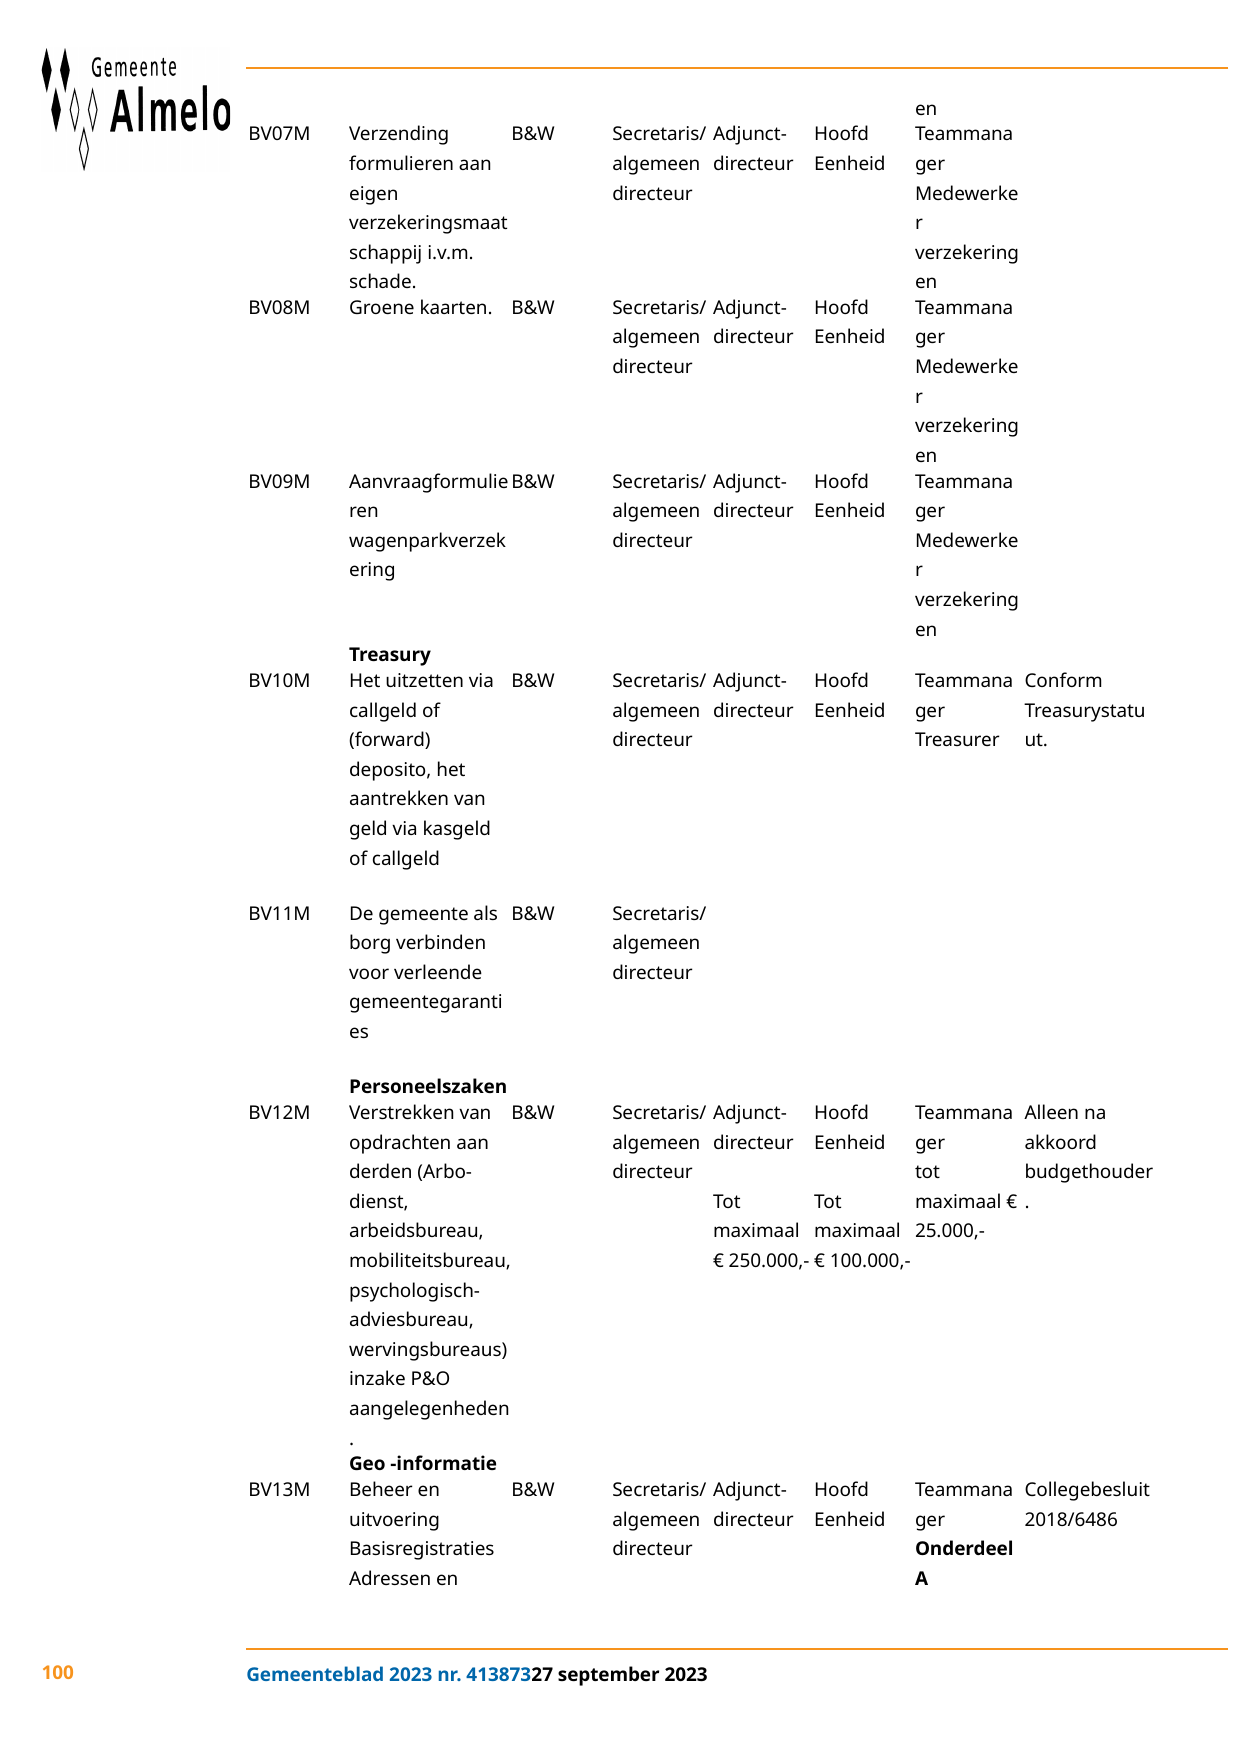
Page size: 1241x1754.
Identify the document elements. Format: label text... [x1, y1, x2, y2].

table_cell Secretaris/ algemeen directeur [612, 1476, 713, 1591]
table_cell [349, 95, 511, 121]
table_cell Verzending formulieren aan eigen verzekeringsmaatschappij i.v.m. schade. [349, 121, 511, 294]
table_cell B&W [511, 900, 612, 1074]
table_cell [915, 1451, 1024, 1476]
table_cell Teammanager Treasurer [915, 667, 1024, 900]
table_cell [1024, 121, 1152, 294]
table_cell Treasury [349, 641, 511, 667]
table_cell Geo -informatie [349, 1451, 511, 1476]
table_cell [1024, 468, 1152, 641]
table_cell BV08M [248, 294, 349, 468]
table_cell Collegebesluit 2018/6486 [1024, 1476, 1152, 1591]
table_cell [511, 95, 612, 121]
table_cell Het uitzetten via callgeld of (forward) deposito, het aantrekken van geld via kasgeld of callgeld [349, 667, 511, 900]
table_cell [915, 900, 1024, 1074]
table_cell Secretaris/ algemeen directeur [612, 900, 713, 1074]
table_cell [248, 1074, 349, 1099]
table_cell BV11M [248, 900, 349, 1074]
table_cell [1024, 95, 1152, 121]
table_cell [713, 1451, 814, 1476]
table_cell Groene kaarten. [349, 294, 511, 468]
table_cell De gemeente als borg verbinden voor verleende gemeentegaranties [349, 900, 511, 1074]
table_cell [612, 1451, 713, 1476]
table_cell Teammanager Medewerker verzekeringen [915, 121, 1024, 294]
table_cell [612, 1074, 713, 1099]
table_cell Conform Treasurystatuut. [1024, 667, 1152, 900]
table_cell Adjunct-directeur [713, 667, 814, 900]
table_cell Hoofd Eenheid [814, 667, 915, 900]
table_cell Teammanager Medewerker verzekeringen [915, 294, 1024, 468]
table_cell Hoofd Eenheid [814, 468, 915, 641]
table_cell Teammanager Onderdeel A [915, 1476, 1024, 1591]
table_cell [814, 1074, 915, 1099]
table_cell Secretaris/ algemeen directeur [612, 667, 713, 900]
table_cell B&W [511, 667, 612, 900]
table_cell [248, 95, 349, 121]
table_cell Beheer en uitvoering Basisregistraties Adressen en [349, 1476, 511, 1591]
table_cell Aanvraagformulieren wagenparkverzekering [349, 468, 511, 641]
table_cell [713, 1074, 814, 1099]
table_cell Teammanager Medewerker verzekeringen [915, 468, 1024, 641]
table_cell [713, 95, 814, 121]
table_cell Teammanager tot maximaal € 25.000,- [915, 1099, 1024, 1451]
table_cell Hoofd Eenheid [814, 121, 915, 294]
table_cell BV13M [248, 1476, 349, 1591]
table_cell [1024, 1451, 1152, 1476]
table_cell [612, 641, 713, 667]
table_cell Hoofd Eenheid Tot maximaal € 100.000,- [814, 1099, 915, 1451]
table_cell [248, 641, 349, 667]
table_cell [814, 1451, 915, 1476]
table_cell Adjunct-directeur [713, 1476, 814, 1591]
table_cell [814, 95, 915, 121]
table_cell [511, 1074, 612, 1099]
table_cell Adjunct-directeur [713, 121, 814, 294]
table_cell BV09M [248, 468, 349, 641]
table_cell [814, 900, 915, 1074]
table_cell [612, 95, 713, 121]
table_cell BV10M [248, 667, 349, 900]
table_cell B&W [511, 468, 612, 641]
table_cell Verstrekken van opdrachten aan derden (Arbo-dienst, arbeidsbureau, mobiliteitsbureau, psychologisch-adviesbureau, wervingsbureaus) inzake P&O aangelegenheden. [349, 1099, 511, 1451]
table_cell [1024, 900, 1152, 1074]
table_cell [511, 1451, 612, 1476]
table_cell Adjunct-directeur Tot maximaal € 250.000,- [713, 1099, 814, 1451]
table_cell [713, 900, 814, 1074]
table_cell [915, 641, 1024, 667]
table_cell Adjunct-directeur [713, 294, 814, 468]
table_cell Secretaris/ algemeen directeur [612, 121, 713, 294]
table_cell [511, 641, 612, 667]
table_cell B&W [511, 294, 612, 468]
table_cell Secretaris/ algemeen directeur [612, 468, 713, 641]
table_cell B&W [511, 1099, 612, 1451]
table_cell Alleen na akkoord budgethouder. [1024, 1099, 1152, 1451]
table_cell Hoofd Eenheid [814, 294, 915, 468]
table_cell B&W [511, 1476, 612, 1591]
table_cell Secretaris/ algemeen directeur [612, 294, 713, 468]
table_cell Hoofd Eenheid [814, 1476, 915, 1591]
table_cell [915, 1074, 1024, 1099]
table_cell [1024, 641, 1152, 667]
table_cell BV12M [248, 1099, 349, 1451]
table_cell Adjunct-directeur [713, 468, 814, 641]
table_cell Secretaris/ algemeen directeur [612, 1099, 713, 1451]
table_cell [814, 641, 915, 667]
table_cell B&W [511, 121, 612, 294]
table_cell [713, 641, 814, 667]
table_cell BV07M [248, 121, 349, 294]
picture [41, 47, 231, 172]
table_cell [248, 1451, 349, 1476]
table_cell [1024, 1074, 1152, 1099]
table_cell [1024, 294, 1152, 468]
table_cell Personeelszaken [349, 1074, 511, 1099]
table_cell en [915, 95, 1024, 121]
